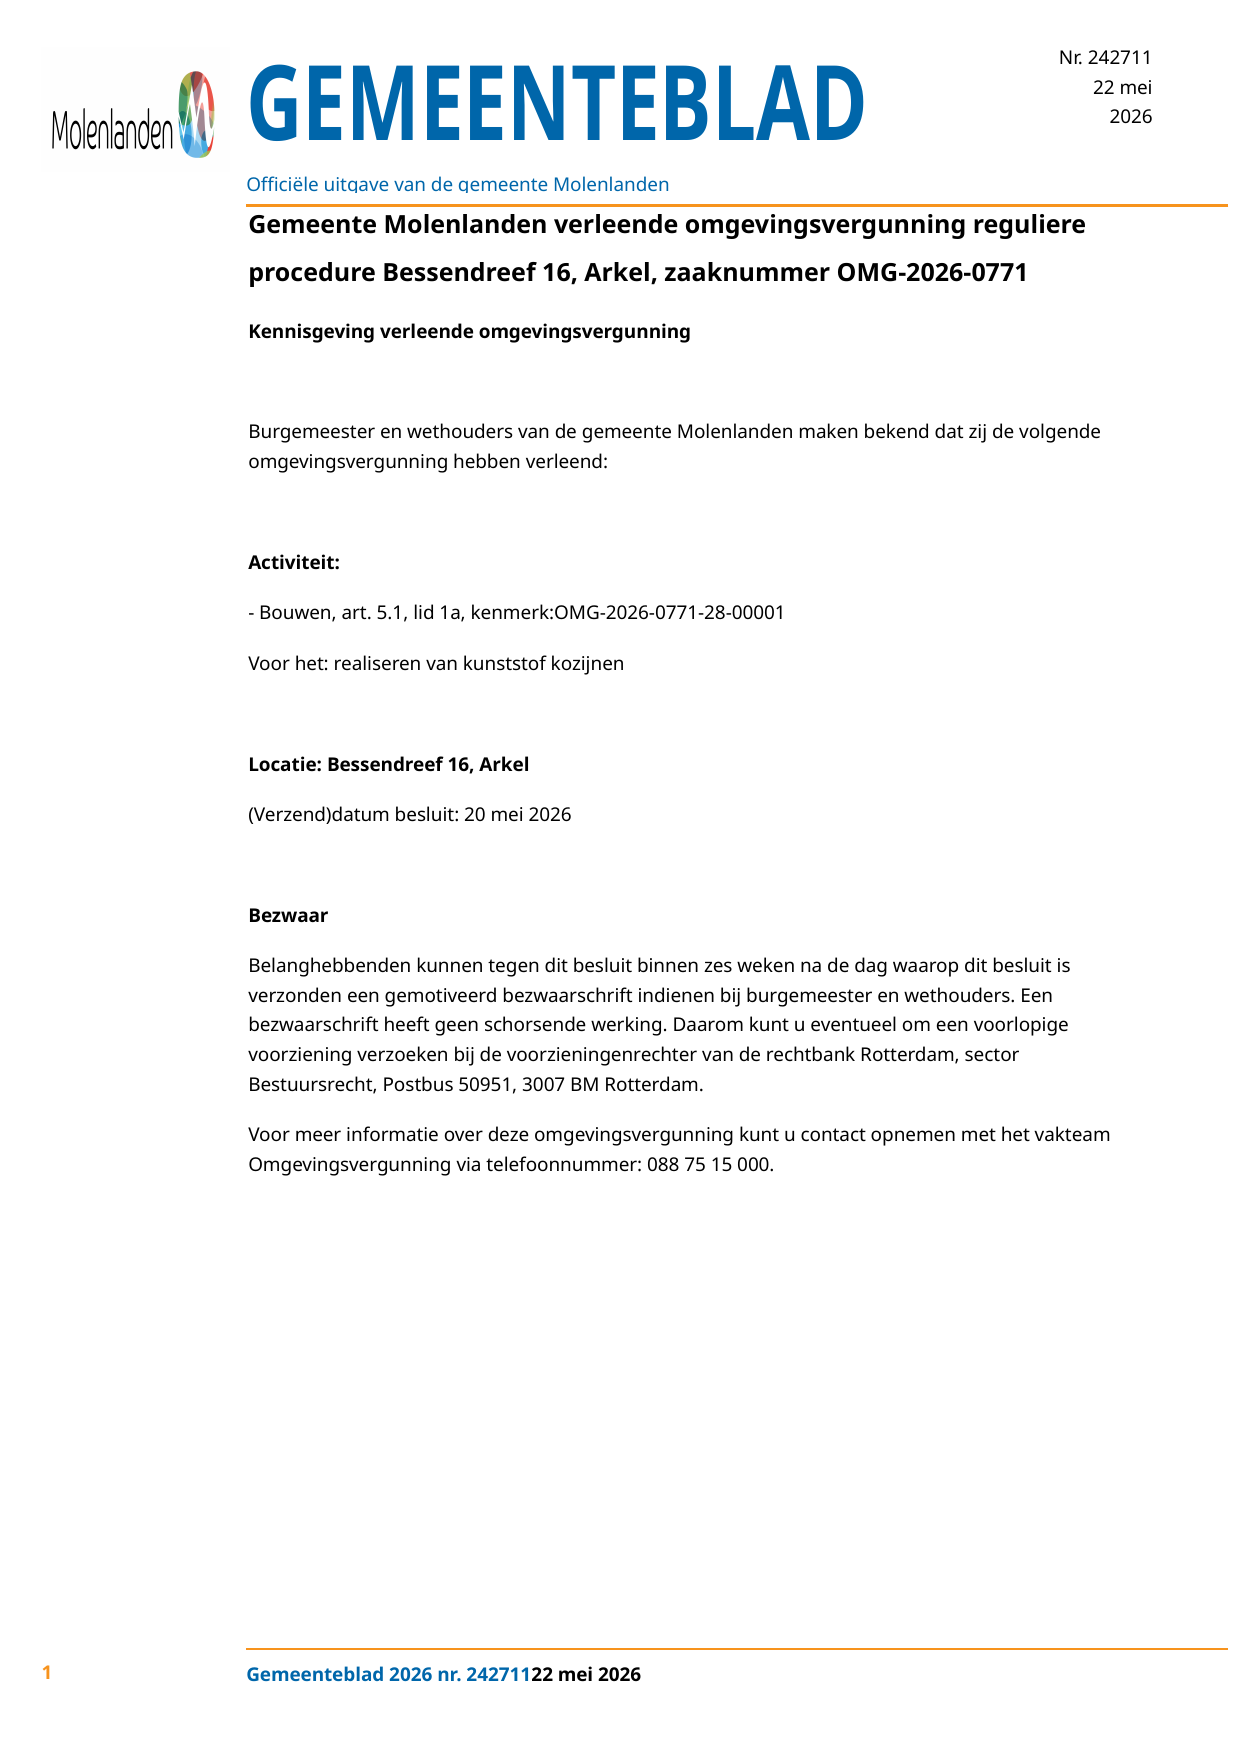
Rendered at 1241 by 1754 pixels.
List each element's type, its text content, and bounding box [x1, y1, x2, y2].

picture [41, 47, 231, 172]
text Voor het: realiseren van kunststof kozijnen [248, 650, 1152, 676]
text (Verzend)datum besluit: 20 mei 2026 [248, 801, 1152, 827]
text Activiteit: [248, 549, 1152, 575]
text Gemeente Molenlanden verleende omgevingsvergunning reguliere procedure Bessendreef 16, Arkel, zaaknummer OMG-2026-0771 [248, 207, 1152, 288]
text Burgemeester en wethouders van de gemeente Molenlanden maken bekend dat zij de volgende omgevingsvergunning hebben verleend: [248, 419, 1152, 474]
text Voor meer informatie over deze omgevingsvergunning kunt u contact opnemen met het vakteam Omgevingsvergunning via telefoonnummer: 088 75 15 000. [248, 1121, 1152, 1177]
text Belanghebbenden kunnen tegen dit besluit binnen zes weken na de dag waarop dit besluit is verzonden een gemotiveerd bezwaarschrift indienen bij burgemeester en wethouders. Een bezwaarschrift heeft geen schorsende werking. Daarom kunt u eventueel om een voorlopige voorziening verzoeken bij de voorzieningenrechter van de rechtbank Rotterdam, sector Bestuursrecht, Postbus 50951, 3007 BM Rotterdam. [248, 952, 1152, 1097]
text Locatie: Bessendreef 16, Arkel [248, 751, 1152, 777]
text Kennisgeving verleende omgevingsvergunning [248, 318, 1152, 344]
text Bezwaar [248, 902, 1152, 928]
text - Bouwen, art. 5.1, lid 1a, kenmerk:OMG-2026-0771-28-00001 [248, 599, 1152, 625]
